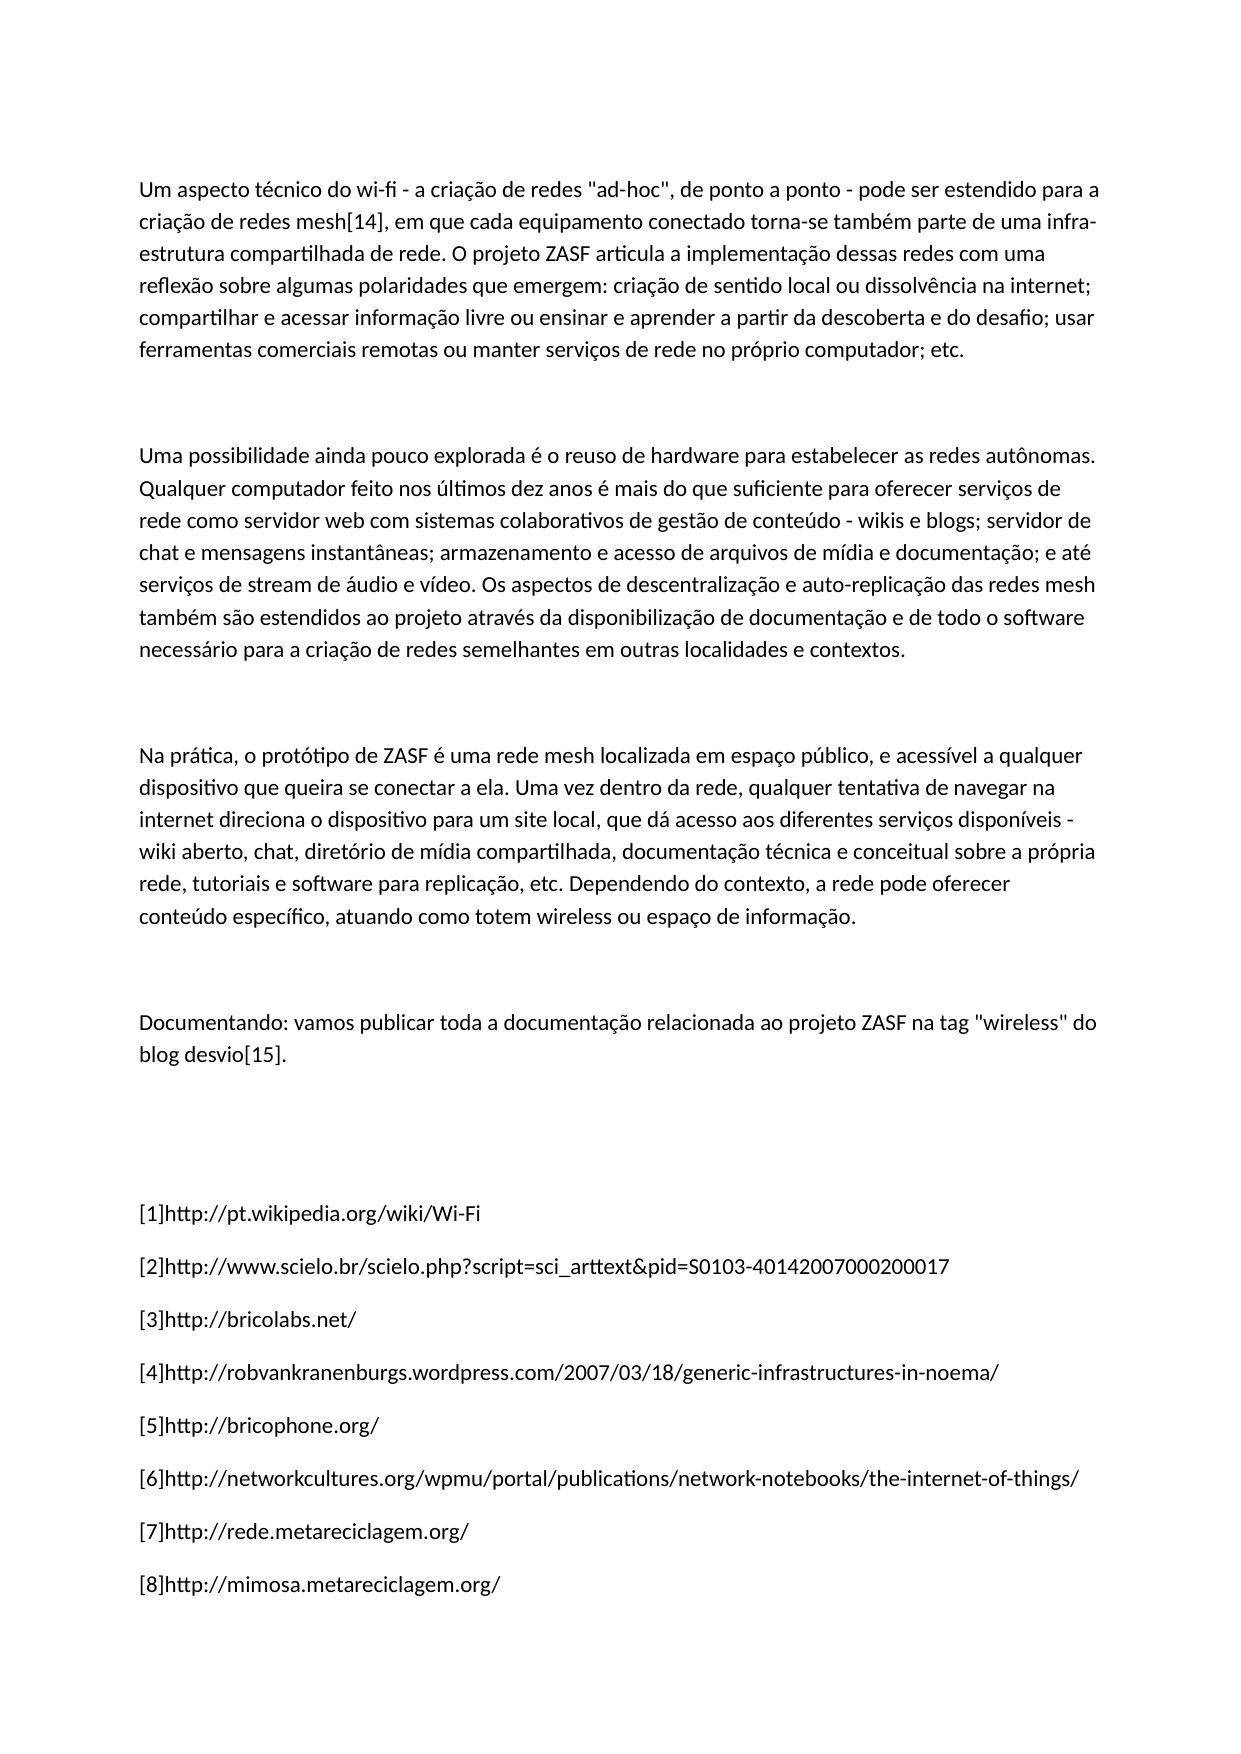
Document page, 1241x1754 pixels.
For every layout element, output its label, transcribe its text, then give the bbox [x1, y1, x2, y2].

text Na prática, o protótipo de ZASF é uma rede mesh localizada em espaço público, e acessível a qualquer dispositivo que queira se conectar a ela. Uma vez dentro da rede, qualquer tentativa de navegar na internet direciona o dispositivo para um site local, que dá acesso aos diferentes serviços disponíveis - wiki aberto, chat, diretório de mídia compartilhada, documentação técnica e conceitual sobre a própria rede, tutoriais e software para replicação, etc. Dependendo do contexto, a rede pode oferecer conteúdo específico, atuando como totem wireless ou espaço de informação. [139, 741, 1101, 930]
text [5]http://bricophone.org/ [139, 1411, 1101, 1439]
text [7]http://rede.metareciclagem.org/ [139, 1517, 1101, 1545]
text [8]http://mimosa.metareciclagem.org/ [139, 1570, 1101, 1598]
text [1]http://pt.wikipedia.org/wiki/Wi-Fi [139, 1199, 1101, 1227]
text Um aspecto técnico do wi-fi - a criação de redes "ad-hoc", de ponto a ponto - pode ser estendido para a criação de redes mesh[14], em que cada equipamento conectado torna-se também parte de uma infra-estrutura compartilhada de rede. O projeto ZASF articula a implementação dessas redes com uma reflexão sobre algumas polaridades que emergem: criação de sentido local ou dissolvência na internet; compartilhar e acessar informação livre ou ensinar e aprender a partir da descoberta e do desafio; usar ferramentas comerciais remotas ou manter serviços de rede no próprio computador; etc. [139, 175, 1101, 364]
text [6]http://networkcultures.org/wpmu/portal/publications/network-notebooks/the-internet-of-things/ [139, 1464, 1101, 1492]
text [3]http://bricolabs.net/ [139, 1305, 1101, 1333]
text Documentando: vamos publicar toda a documentação relacionada ao projeto ZASF na tag "wireless" do blog desvio[15]. [139, 1008, 1101, 1068]
text [2]http://www.scielo.br/scielo.php?script=sci_arttext&pid=S0103-40142007000200017 [139, 1252, 1101, 1280]
text [4]http://robvankranenburgs.wordpress.com/2007/03/18/generic-infrastructures-in-noema/ [139, 1358, 1101, 1386]
text Uma possibilidade ainda pouco explorada é o reuso de hardware para estabelecer as redes autônomas. Qualquer computador feito nos últimos dez anos é mais do que suficiente para oferecer serviços de rede como servidor web com sistemas colaborativos de gestão de conteúdo - wikis e blogs; servidor de chat e mensagens instantâneas; armazenamento e acesso de arquivos de mídia e documentação; e até serviços de stream de áudio e vídeo. Os aspectos de descentralização e auto-replicação das redes mesh também são estendidos ao projeto através da disponibilização de documentação e de todo o software necessário para a criação de redes semelhantes em outras localidades e contextos. [139, 442, 1101, 663]
